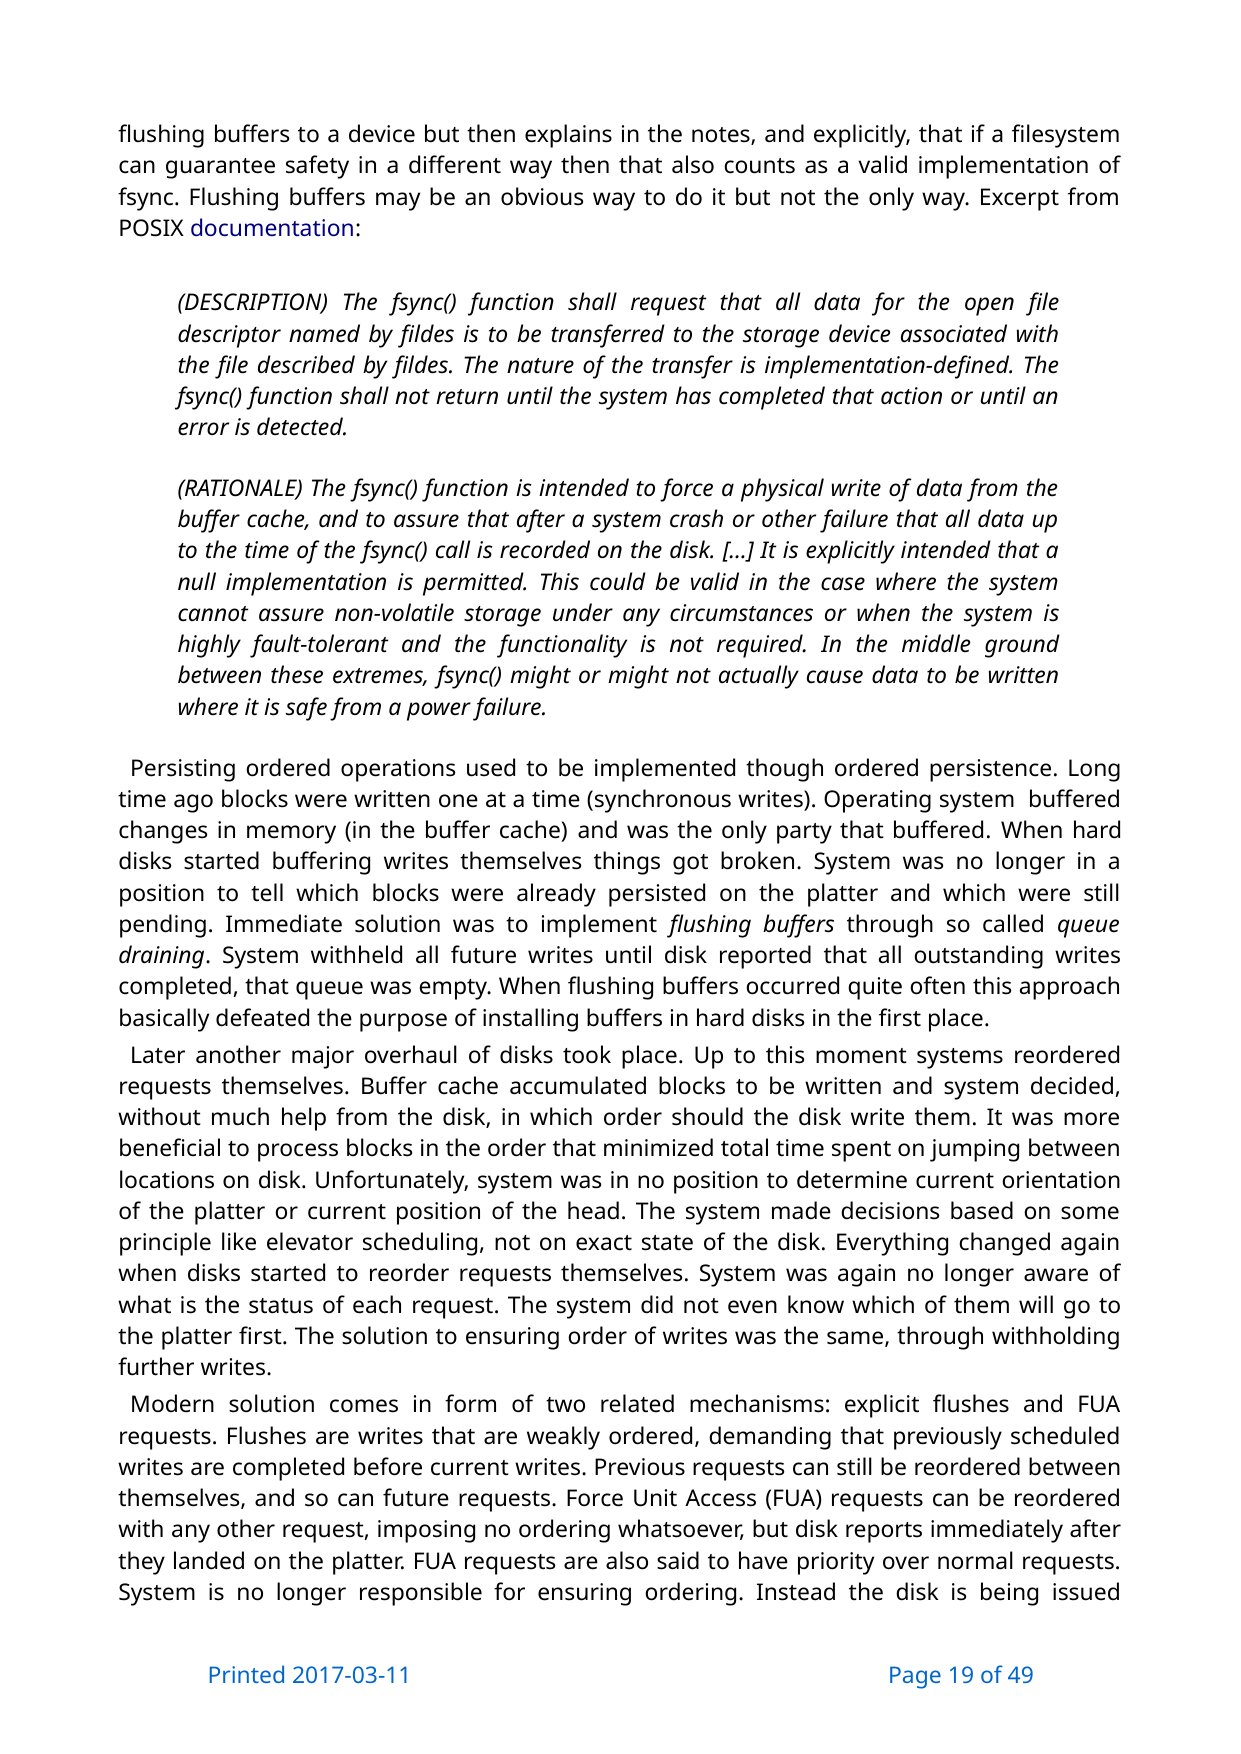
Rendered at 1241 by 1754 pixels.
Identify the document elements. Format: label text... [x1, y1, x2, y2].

text (DESCRIPTION) The fsync() function shall request that all data for the open file descriptor named by fildes is to be transferred to the storage device associated with the file described by fildes. The nature of the transfer is implementation-defined. The fsync() function shall not return until the system has completed that action or until an error is detected. [177, 286, 1063, 442]
text (RATIONALE) The fsync() function is intended to force a physical write of data from the buffer cache, and to assure that after a system crash or other failure that all data up to the time of the fsync() call is recorded on the disk. […] It is explicitly intended that a null implementation is permitted. This could be valid in the case where the system cannot assure non-volatile storage under any circumstances or when the system is highly fault-tolerant and the functionality is not required. In the middle ground between these extremes, fsync() might or might not actually cause data to be written where it is safe from a power failure. [177, 472, 1063, 722]
text Modern solution comes in form of two related mechanisms: explicit flushes and FUA requests. Flushes are writes that are weakly ordered, demanding that previously scheduled writes are completed before current writes. Previous requests can still be reordered between themselves, and so can future requests. Force Unit Access (FUA) requests can be reordered with any other request, imposing no ordering whatsoever, but disk reports immediately after they landed on the platter. FUA requests are also said to have priority over normal requests. System is no longer responsible for ensuring ordering. Instead the disk is being issued [118, 1388, 1122, 1607]
text Persisting ordered operations used to be implemented though ordered persistence. Long time ago blocks were written one at a time (synchronous writes). Operating system buffered changes in memory (in the buffer cache) and was the only party that buffered. When hard disks started buffering writes themselves things got broken. System was no longer in a position to tell which blocks were already persisted on the platter and which were still pending. Immediate solution was to implement flushing buffers through so called queue draining. System withheld all future writes until disk reported that all outstanding writes completed, that queue was empty. When flushing buffers occurred quite often this approach basically defeated the purpose of installing buffers in hard disks in the first place. [118, 751, 1122, 1033]
text flushing buffers to a device but then explains in the notes, and explicitly, that if a filesystem can guarantee safety in a different way then that also counts as a valid implementation of fsync. Flushing buffers may be an obvious way to do it but not the only way. Excerpt from POSIX documentation: [118, 118, 1122, 243]
text Later another major overhaul of disks took place. Up to this moment systems reordered requests themselves. Buffer cache accumulated blocks to be written and system decided, without much help from the disk, in which order should the disk write them. It was more beneficial to process blocks in the order that minimized total time spent on jumping between locations on disk. Unfortunately, system was in no position to determine current orientation of the platter or current position of the head. The system made decisions based on some principle like elevator scheduling, not on exact state of the disk. Everything changed again when disks started to reorder requests themselves. System was again no longer aware of what is the status of each request. The system did not even know which of them will go to the platter first. The solution to ensuring order of writes was the same, through withholding further writes. [118, 1039, 1122, 1382]
